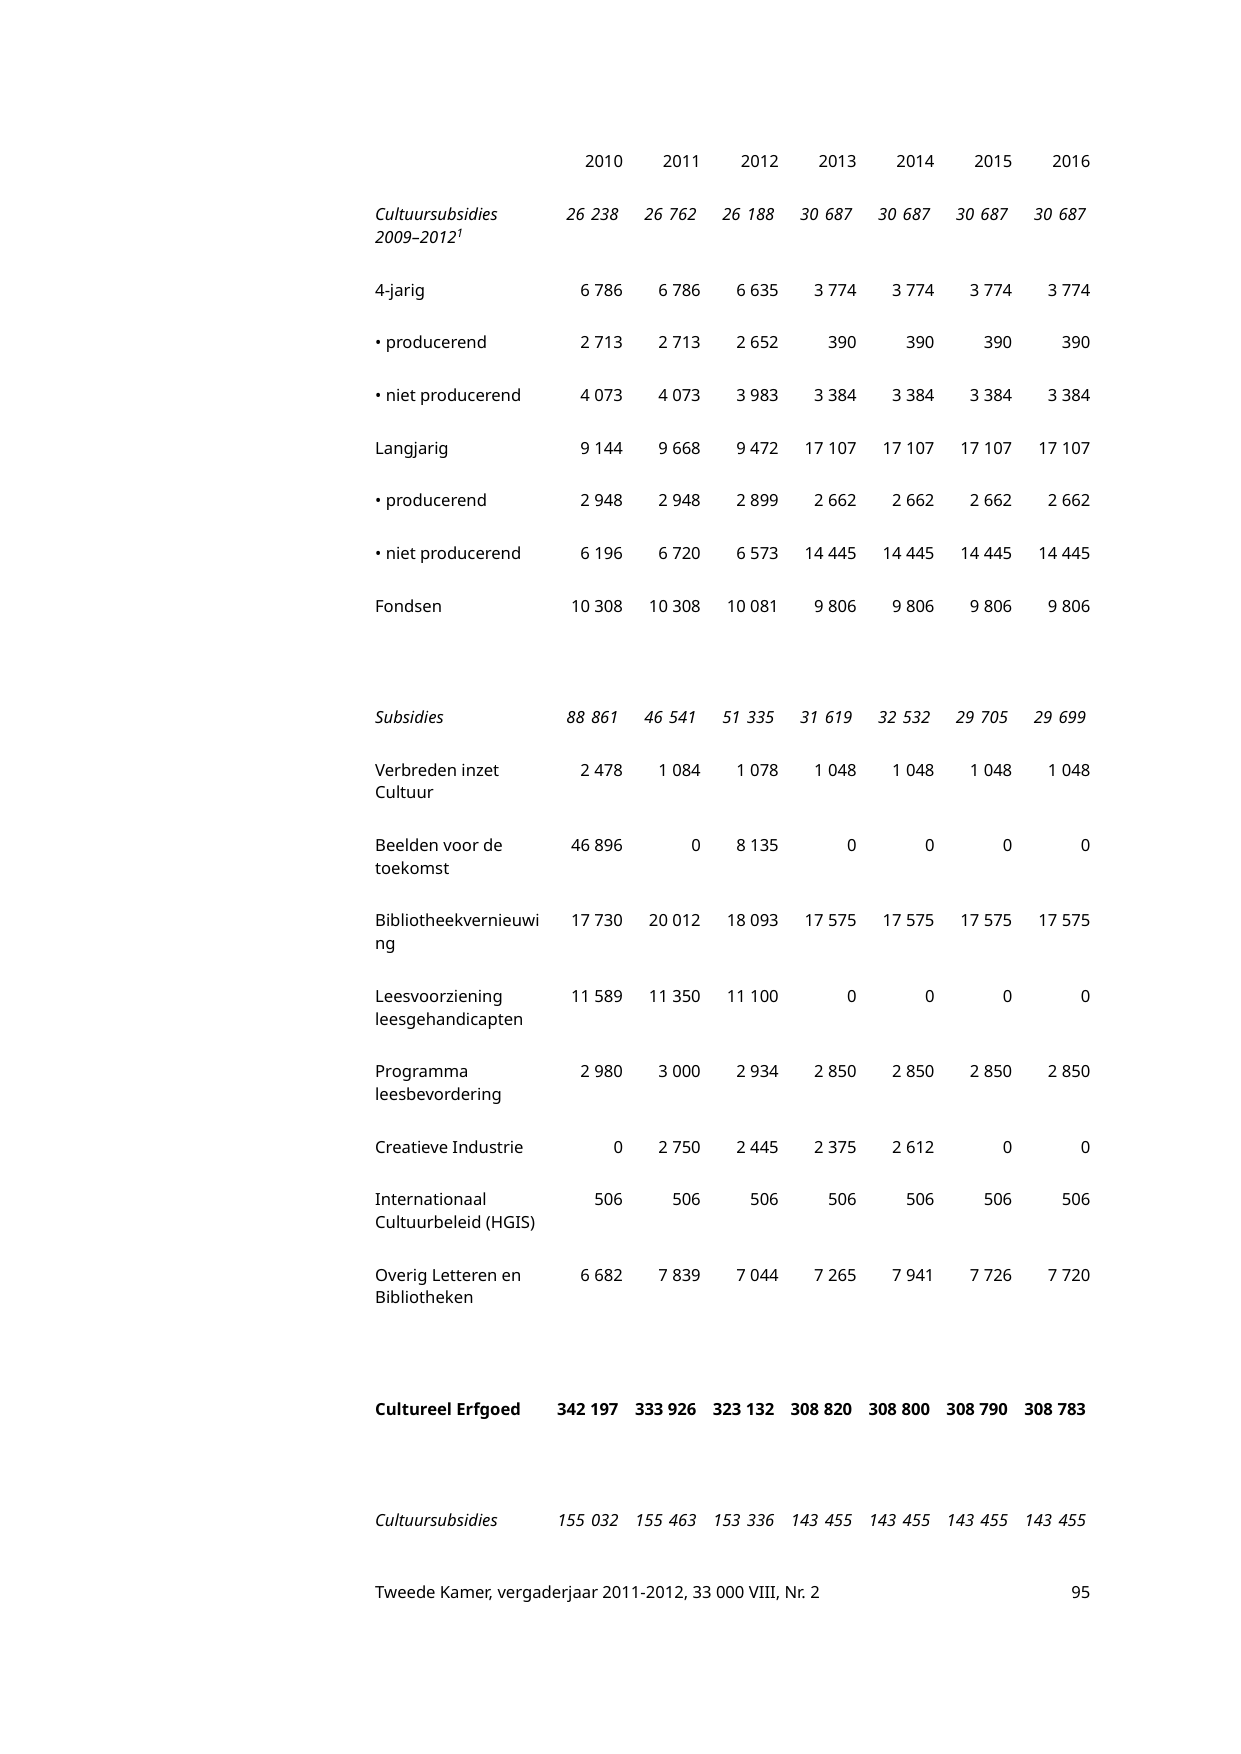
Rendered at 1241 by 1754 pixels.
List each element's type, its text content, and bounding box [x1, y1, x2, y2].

table_cell 11 350 [623, 985, 701, 1060]
table_cell 506 [545, 1188, 623, 1263]
table_cell 9 668 [623, 436, 701, 489]
table_cell 17 107 [934, 436, 1012, 489]
table_cell 51 335 [701, 706, 778, 758]
table_header 2012 [701, 150, 778, 203]
table_cell 11 589 [545, 985, 623, 1060]
table_cell 0 [779, 834, 856, 909]
table_cell 14 445 [934, 542, 1012, 594]
table_cell 0 [623, 834, 701, 909]
table_cell 1 048 [856, 758, 934, 834]
table_cell 4-jarig [375, 278, 545, 331]
table_cell [856, 647, 934, 706]
table_cell 30 687 [779, 203, 856, 278]
table_cell 1 084 [623, 758, 701, 834]
table_cell 3 384 [779, 384, 856, 436]
table_cell 333 926 [623, 1397, 701, 1450]
table_cell 2 662 [856, 489, 934, 542]
table_cell Creatieve Industrie [375, 1135, 545, 1188]
table_cell 0 [1012, 834, 1090, 909]
table_cell Cultuursubsidies 2009–20121 [375, 203, 545, 278]
table_cell 0 [1012, 1135, 1090, 1188]
table_cell [934, 1450, 1012, 1508]
table_cell 2 375 [779, 1135, 856, 1188]
table_cell • niet producerend [375, 384, 545, 436]
table_cell 9 472 [701, 436, 778, 489]
table_cell 1 048 [1012, 758, 1090, 834]
table_cell 143 455 [856, 1509, 934, 1531]
table_cell 4 073 [623, 384, 701, 436]
table_cell Internationaal Cultuurbeleid (HGIS) [375, 1188, 545, 1263]
table_cell 6 682 [545, 1264, 623, 1339]
table_cell 9 806 [934, 594, 1012, 647]
table_cell 6 635 [701, 278, 778, 331]
table_cell Fondsen [375, 594, 545, 647]
table_cell [623, 1339, 701, 1397]
table_cell 9 806 [1012, 594, 1090, 647]
table_cell 342 197 [545, 1397, 623, 1450]
table_cell 6 720 [623, 542, 701, 594]
table_cell [856, 1339, 934, 1397]
table_cell 3 384 [1012, 384, 1090, 436]
table_cell 17 575 [934, 909, 1012, 984]
table_cell 153 336 [701, 1509, 778, 1531]
table_cell 10 081 [701, 594, 778, 647]
table_cell 3 774 [856, 278, 934, 331]
table_cell 3 774 [779, 278, 856, 331]
table_cell • producerend [375, 331, 545, 383]
table_cell 3 384 [856, 384, 934, 436]
table_cell 2 713 [623, 331, 701, 383]
table_cell Programma leesbevordering [375, 1060, 545, 1135]
table_cell • producerend [375, 489, 545, 542]
table_cell [375, 1339, 545, 1397]
table_cell 30 687 [856, 203, 934, 278]
table_cell 2 948 [623, 489, 701, 542]
table_cell 155 463 [623, 1509, 701, 1531]
table_cell 9 806 [779, 594, 856, 647]
table_cell 18 093 [701, 909, 778, 984]
table_cell 155 032 [545, 1509, 623, 1531]
table_cell 506 [701, 1188, 778, 1263]
table_cell 26 238 [545, 203, 623, 278]
table_cell 29 699 [1012, 706, 1090, 758]
table_cell 32 532 [856, 706, 934, 758]
table_cell 143 455 [1012, 1509, 1090, 1531]
table_cell • niet producerend [375, 542, 545, 594]
table_cell 46 541 [623, 706, 701, 758]
table_cell 308 783 [1012, 1397, 1090, 1450]
table_cell 14 445 [1012, 542, 1090, 594]
table_cell 10 308 [545, 594, 623, 647]
table_cell 308 790 [934, 1397, 1012, 1450]
table_cell 17 107 [1012, 436, 1090, 489]
table_cell 3 384 [934, 384, 1012, 436]
table_cell 10 308 [623, 594, 701, 647]
table_cell 9 806 [856, 594, 934, 647]
table_cell 4 073 [545, 384, 623, 436]
table_cell [545, 647, 623, 706]
table_cell 143 455 [934, 1509, 1012, 1531]
table_cell 17 575 [856, 909, 934, 984]
table_cell 17 107 [856, 436, 934, 489]
table_cell [934, 647, 1012, 706]
table_cell 2 662 [779, 489, 856, 542]
table_cell [375, 647, 545, 706]
table_cell 7 726 [934, 1264, 1012, 1339]
table_cell [701, 1450, 778, 1508]
table_cell 17 575 [1012, 909, 1090, 984]
table_header 2016 [1012, 150, 1090, 203]
table_cell Cultuursubsidies [375, 1509, 545, 1531]
table_cell 2 713 [545, 331, 623, 383]
table_cell 26 762 [623, 203, 701, 278]
table_cell 2 662 [1012, 489, 1090, 542]
table_cell 3 774 [934, 278, 1012, 331]
table_cell 2 850 [1012, 1060, 1090, 1135]
table_cell 0 [856, 985, 934, 1060]
table_cell 6 573 [701, 542, 778, 594]
table_cell 8 135 [701, 834, 778, 909]
table_cell [856, 1450, 934, 1508]
table_cell [1012, 1339, 1090, 1397]
table_header 2013 [779, 150, 856, 203]
table_cell 390 [779, 331, 856, 383]
table_cell 6 196 [545, 542, 623, 594]
table_cell Overig Letteren en Bibliotheken [375, 1264, 545, 1339]
table_cell 7 720 [1012, 1264, 1090, 1339]
table_cell Bibliotheekvernieuwing [375, 909, 545, 984]
table_cell [545, 1450, 623, 1508]
table_cell 323 132 [701, 1397, 778, 1450]
table_cell 143 455 [779, 1509, 856, 1531]
table_cell 0 [934, 834, 1012, 909]
table_cell 0 [934, 1135, 1012, 1188]
table_cell 17 730 [545, 909, 623, 984]
table_cell 506 [623, 1188, 701, 1263]
table_cell 14 445 [856, 542, 934, 594]
table_cell 2 948 [545, 489, 623, 542]
table_cell [623, 647, 701, 706]
table_header 2014 [856, 150, 934, 203]
table_cell 506 [934, 1188, 1012, 1263]
table_cell 17 575 [779, 909, 856, 984]
table_cell 2 899 [701, 489, 778, 542]
table_cell 2 934 [701, 1060, 778, 1135]
table_cell 2 612 [856, 1135, 934, 1188]
table_cell 390 [856, 331, 934, 383]
table_cell 0 [1012, 985, 1090, 1060]
table_cell Leesvoorziening leesgehandicapten [375, 985, 545, 1060]
table_cell 7 044 [701, 1264, 778, 1339]
table_cell [779, 647, 856, 706]
table_cell 3 774 [1012, 278, 1090, 331]
table_cell 31 619 [779, 706, 856, 758]
table_cell [779, 1339, 856, 1397]
table_cell 2 445 [701, 1135, 778, 1188]
table_cell 7 265 [779, 1264, 856, 1339]
table_cell [779, 1450, 856, 1508]
table_cell 1 048 [779, 758, 856, 834]
table_cell 308 800 [856, 1397, 934, 1450]
table_cell 2 750 [623, 1135, 701, 1188]
table_cell 2 850 [934, 1060, 1012, 1135]
table_cell 29 705 [934, 706, 1012, 758]
table_cell Subsidies [375, 706, 545, 758]
table_cell 390 [934, 331, 1012, 383]
table_cell 2 980 [545, 1060, 623, 1135]
table_cell 2 478 [545, 758, 623, 834]
table_cell 0 [545, 1135, 623, 1188]
table_header 2015 [934, 150, 1012, 203]
table_header 2011 [623, 150, 701, 203]
table_cell 3 000 [623, 1060, 701, 1135]
table_header 2010 [545, 150, 623, 203]
table_cell [545, 1339, 623, 1397]
table_cell 0 [779, 985, 856, 1060]
table_cell 30 687 [934, 203, 1012, 278]
table_cell 1 048 [934, 758, 1012, 834]
table_cell 9 144 [545, 436, 623, 489]
table_cell 506 [1012, 1188, 1090, 1263]
table_cell 2 850 [779, 1060, 856, 1135]
table_cell 506 [856, 1188, 934, 1263]
table_cell [934, 1339, 1012, 1397]
table_cell 2 652 [701, 331, 778, 383]
table_cell 17 107 [779, 436, 856, 489]
table_cell 2 662 [934, 489, 1012, 542]
table_cell Cultureel Erfgoed [375, 1397, 545, 1450]
table_cell 0 [934, 985, 1012, 1060]
table_cell [1012, 1450, 1090, 1508]
table_cell 26 188 [701, 203, 778, 278]
table_cell 2 850 [856, 1060, 934, 1135]
table_cell 6 786 [623, 278, 701, 331]
table_cell 11 100 [701, 985, 778, 1060]
table_cell 46 896 [545, 834, 623, 909]
table_cell 7 941 [856, 1264, 934, 1339]
table_cell [623, 1450, 701, 1508]
table_cell 506 [779, 1188, 856, 1263]
table_cell 3 983 [701, 384, 778, 436]
table_cell [1012, 647, 1090, 706]
table_cell Langjarig [375, 436, 545, 489]
table_cell [701, 647, 778, 706]
table_cell Beelden voor de toekomst [375, 834, 545, 909]
table_cell 14 445 [779, 542, 856, 594]
table_cell 0 [856, 834, 934, 909]
table_header [375, 150, 545, 203]
table_cell 20 012 [623, 909, 701, 984]
table_cell 308 820 [779, 1397, 856, 1450]
table_cell 7 839 [623, 1264, 701, 1339]
table_cell 1 078 [701, 758, 778, 834]
table_cell [701, 1339, 778, 1397]
table_cell 6 786 [545, 278, 623, 331]
table_cell 88 861 [545, 706, 623, 758]
table_cell [375, 1450, 545, 1508]
table_cell 390 [1012, 331, 1090, 383]
table_cell 30 687 [1012, 203, 1090, 278]
table_cell Verbreden inzet Cultuur [375, 758, 545, 834]
